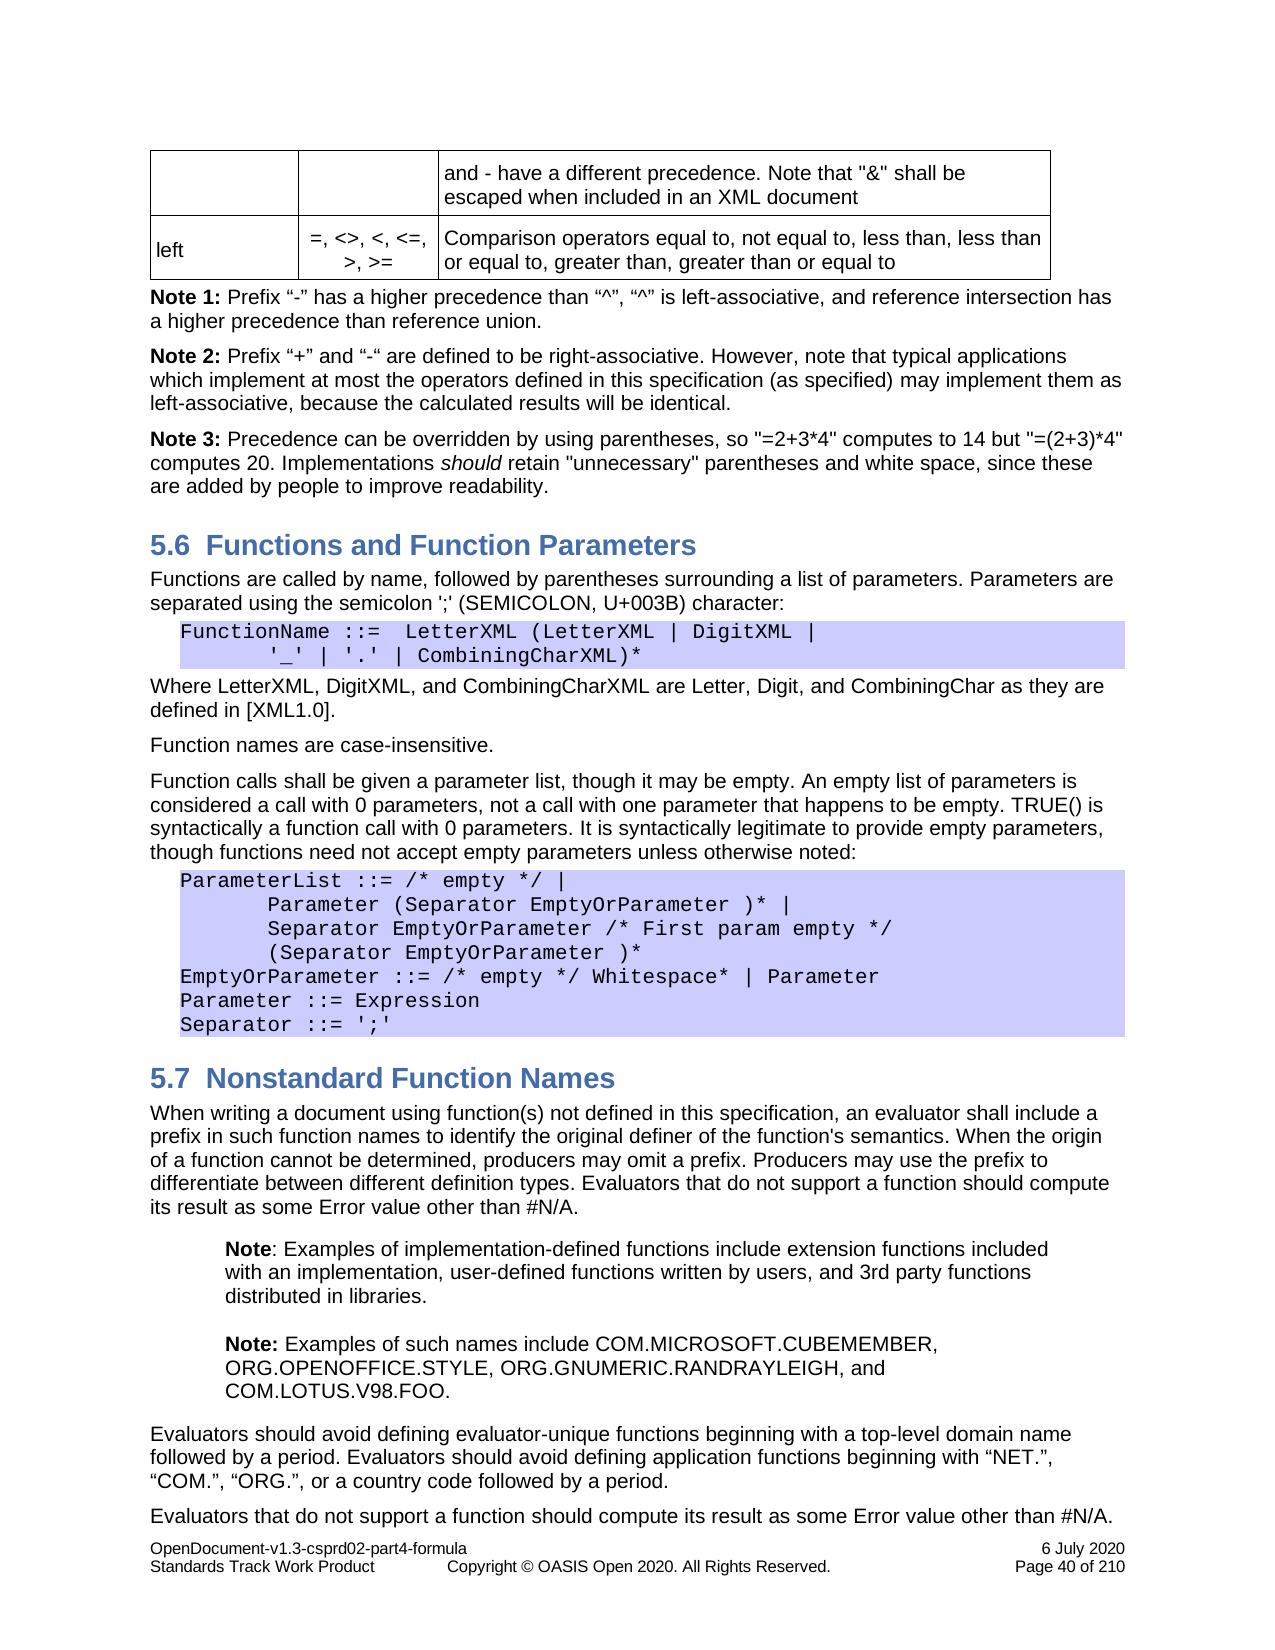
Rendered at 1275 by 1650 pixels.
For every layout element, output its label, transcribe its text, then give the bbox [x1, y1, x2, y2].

text EmptyOrParameter ::= /* empty */ Whitespace* | Parameter [180, 966, 1125, 989]
text Note 1: Prefix “-” has a higher precedence than “^”, “^” is left-associative, and reference intersection has a higher precedence than reference union. [150, 286, 1125, 333]
text ParameterList ::= /* empty */ | [180, 870, 1125, 894]
text Note: Examples of such names include COM.MICROSOFT.CUBEMEMBER, ORG.OPENOFFICE.STYLE, ORG.GNUMERIC.RANDRAYLEIGH, and COM.LOTUS.V98.FOO. [225, 1333, 1050, 1403]
table_cell and - have a different precedence. Note that "&" shall be escaped when included in an XML document [439, 151, 1050, 215]
table_cell =, <>, <, <=, >, >= [299, 216, 438, 279]
text Note: Examples of implementation-defined functions include extension functions included with an implementation, user-defined functions written by users, and 3rd party functions distributed in libraries. [225, 1237, 1050, 1308]
text Note 2: Prefix “+” and “-“ are defined to be right-associative. However, note that typical applications which implement at most the operators defined in this specification (as specified) may implement them as left-associative, because the calculated results will be identical. [150, 345, 1125, 415]
table_cell [299, 151, 438, 215]
text Parameter (Separator EmptyOrParameter )* | [180, 894, 1125, 918]
text FunctionName ::= LetterXML (LetterXML | DigitXML | [180, 621, 1125, 645]
text Function calls shall be given a parameter list, though it may be empty. An empty list of parameters is considered a call with 0 parameters, not a call with one parameter that happens to be empty. TRUE() is syntactically a function call with 0 parameters. It is syntactically legitimate to provide empty parameters, though functions need not accept empty parameters unless otherwise noted: [150, 769, 1125, 864]
text Separator ::= ';' [180, 1013, 1125, 1037]
text Separator EmptyOrParameter /* First param empty */ [180, 918, 1125, 942]
text Note 3: Precedence can be overridden by using parentheses, so "=2+3*4" computes to 14 but "=(2+3)*4" computes 20. Implementations should retain "unnecessary" parentheses and white space, since these are added by people to improve readability. [150, 427, 1125, 498]
subtitle Nonstandard Function Names [150, 1062, 1125, 1095]
text (Separator EmptyOrParameter )* [180, 942, 1125, 966]
table_cell Comparison operators equal to, not equal to, less than, less than or equal to, greater than, greater than or equal to [439, 216, 1050, 279]
text '_' | '.' | CombiningCharXML)* [180, 645, 1125, 669]
text Evaluators that do not support a function should compute its result as some Error value other than #N/A. [150, 1505, 1125, 1528]
table_cell [151, 151, 298, 215]
subtitle Functions and Function Parameters [150, 529, 1125, 562]
table_cell left [151, 216, 298, 279]
text When writing a document using function(s) not defined in this specification, an evaluator shall include a prefix in such function names to identify the original definer of the function's semantics. When the origin of a function cannot be determined, producers may omit a prefix. Producers may use the prefix to differentiate between different definition types. Evaluators that do not support a function should compute its result as some Error value other than #N/A. [150, 1101, 1125, 1219]
text Evaluators should avoid defining evaluator-unique functions beginning with a top-level domain name followed by a period. Evaluators should avoid defining application functions beginning with “NET.”, “COM.”, “ORG.”, or a country code followed by a period. [150, 1422, 1125, 1493]
text Parameter ::= Expression [180, 989, 1125, 1013]
text Functions are called by name, followed by parentheses surrounding a list of parameters. Parameters are separated using the semicolon ';' (SEMICOLON, U+003B) character: [150, 568, 1125, 615]
text Where LetterXML, DigitXML, and CombiningCharXML are Letter, Digit, and CombiningChar as they are defined in [XML1.0]. [150, 675, 1125, 722]
text Function names are case-insensitive. [150, 734, 1125, 757]
